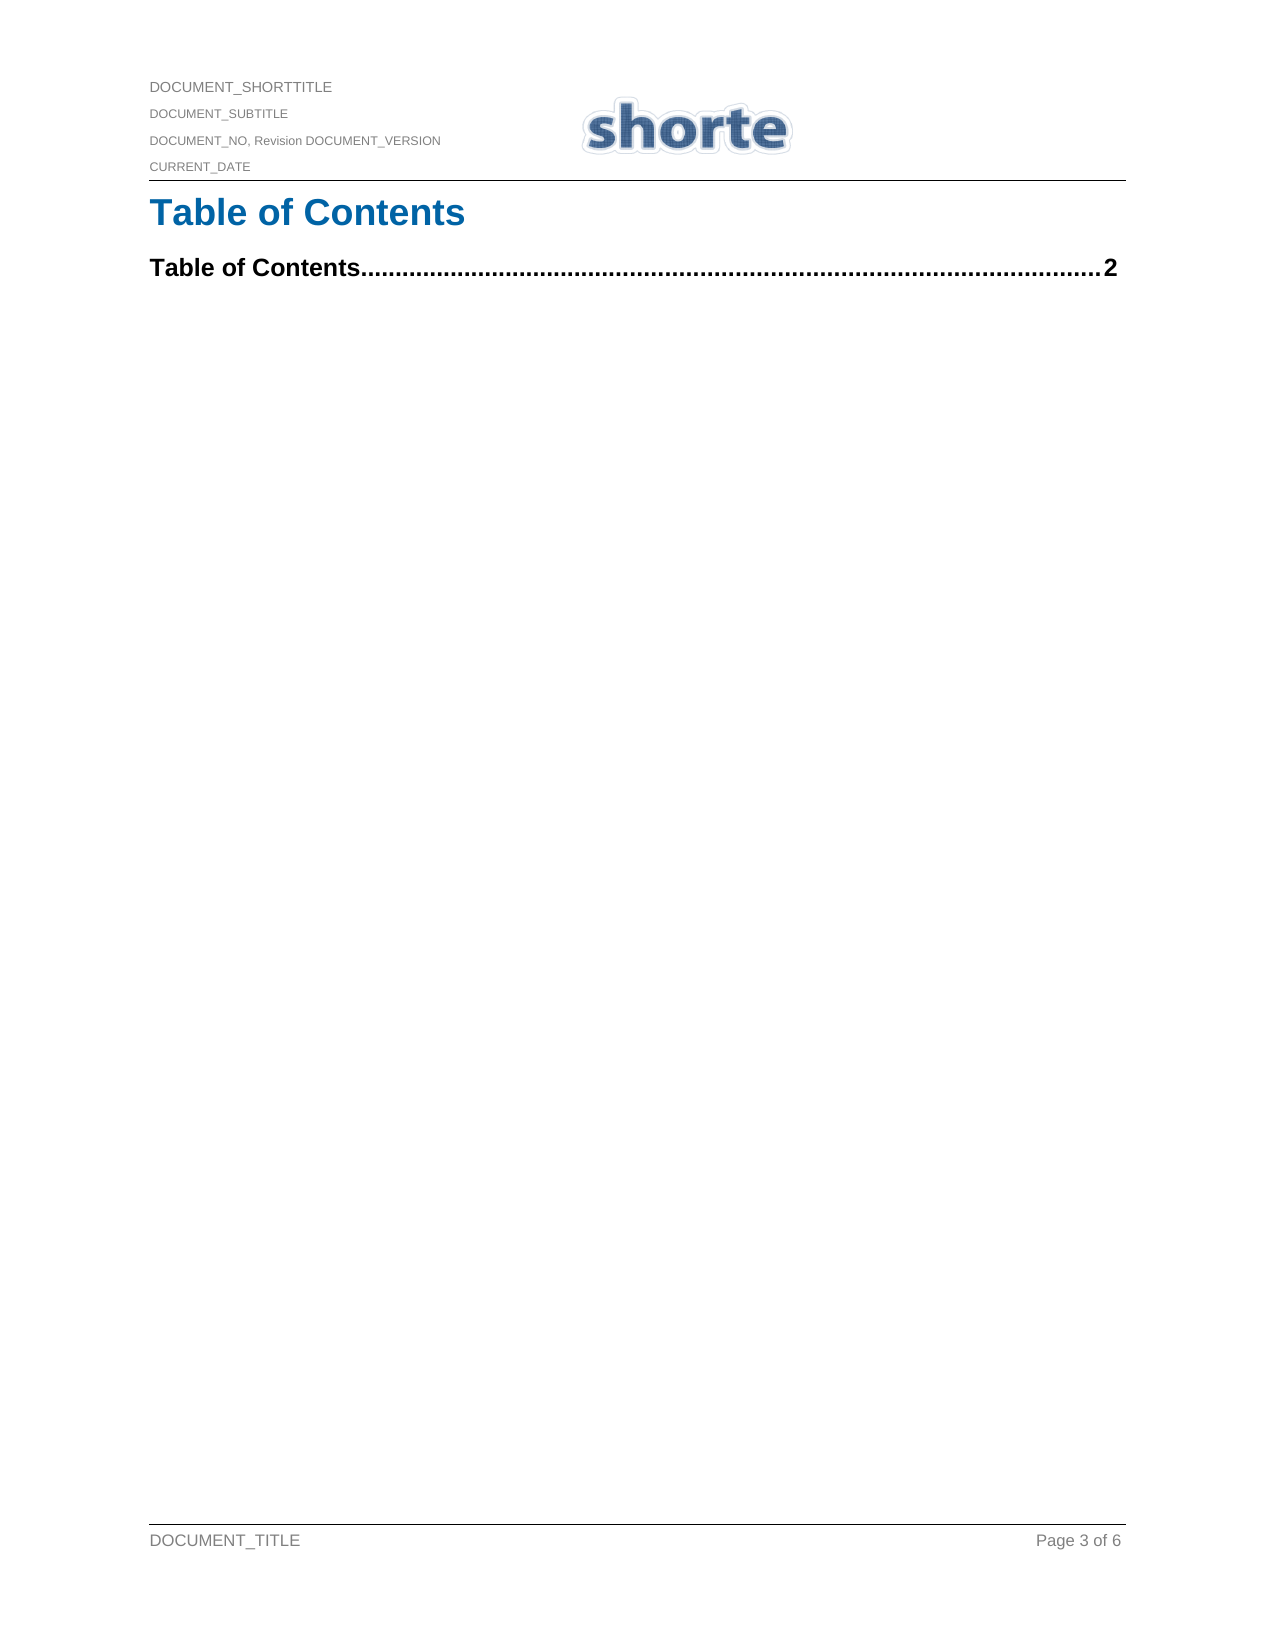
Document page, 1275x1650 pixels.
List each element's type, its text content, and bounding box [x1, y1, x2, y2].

text Table of Contents [149, 191, 1126, 234]
text Table of Contents 2 [149, 253, 1126, 281]
picture [577, 88, 798, 162]
